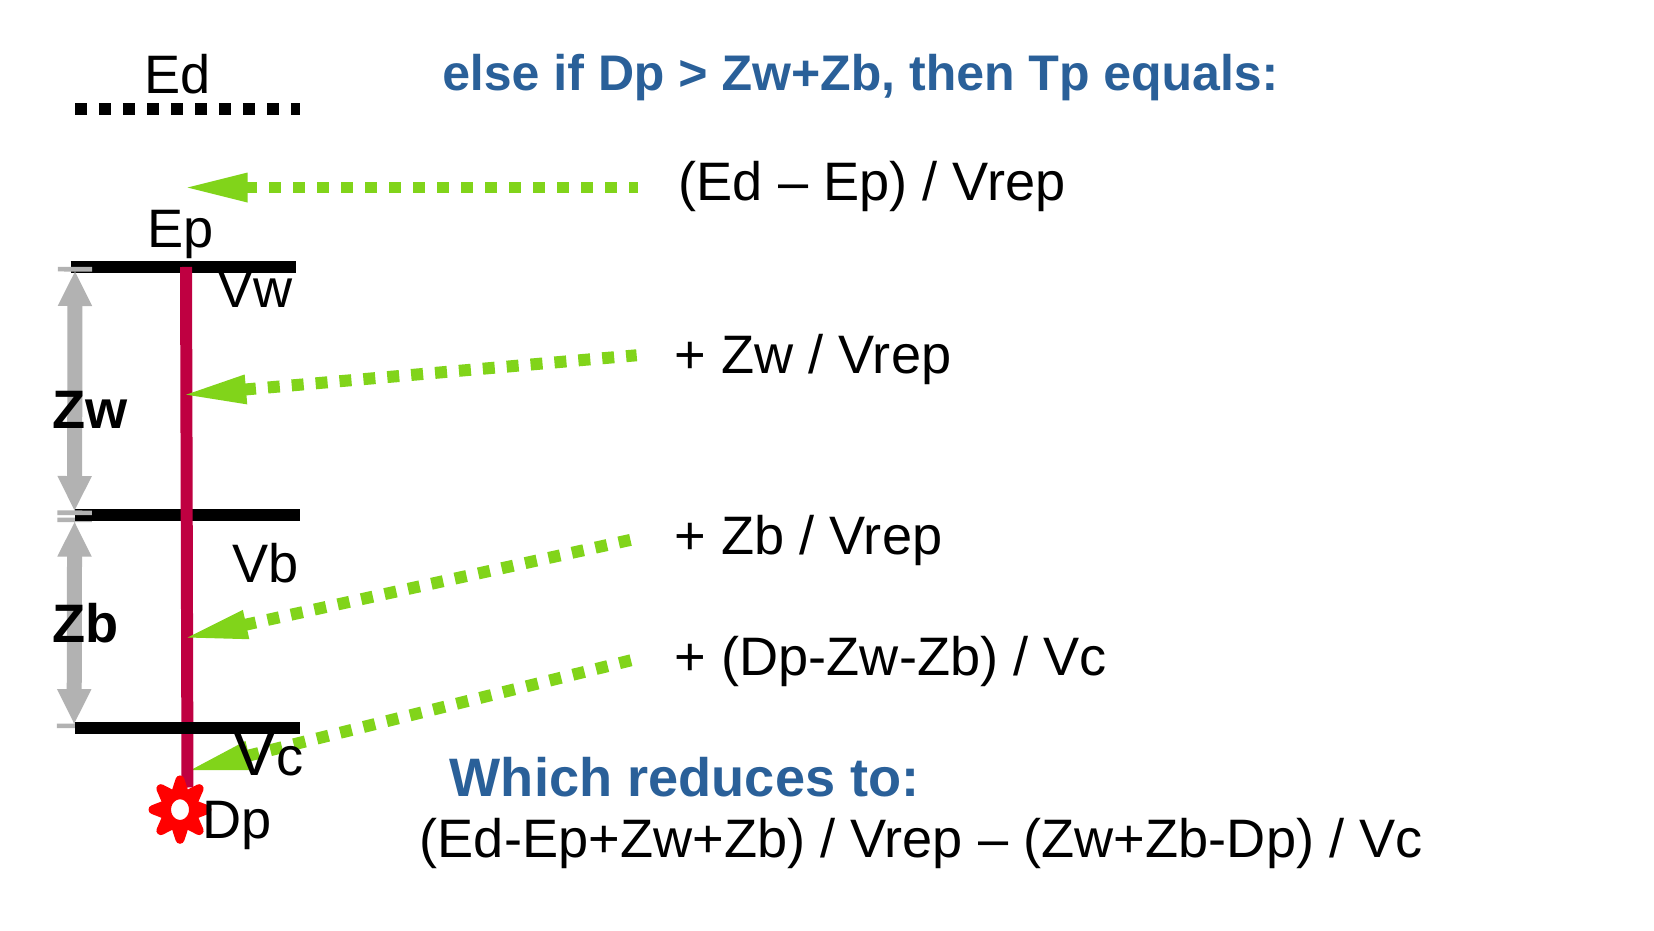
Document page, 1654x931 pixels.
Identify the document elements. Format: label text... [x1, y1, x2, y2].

text_box Ed Ep Vw Zw Vb Zb Vc Dp [37, 37, 338, 931]
text_box else if Dp > Zw+Zb, then Tp equals: (Ed – Ep) / Vrep + Zw / Vrep + Zb / Vrep + (Dp-Zw-Zb) / Vc Which reduces to: (Ed-Ep+Zw+Zb) / Vrep – (Zw+Zb-Dp) / Vc [338, 37, 1654, 931]
